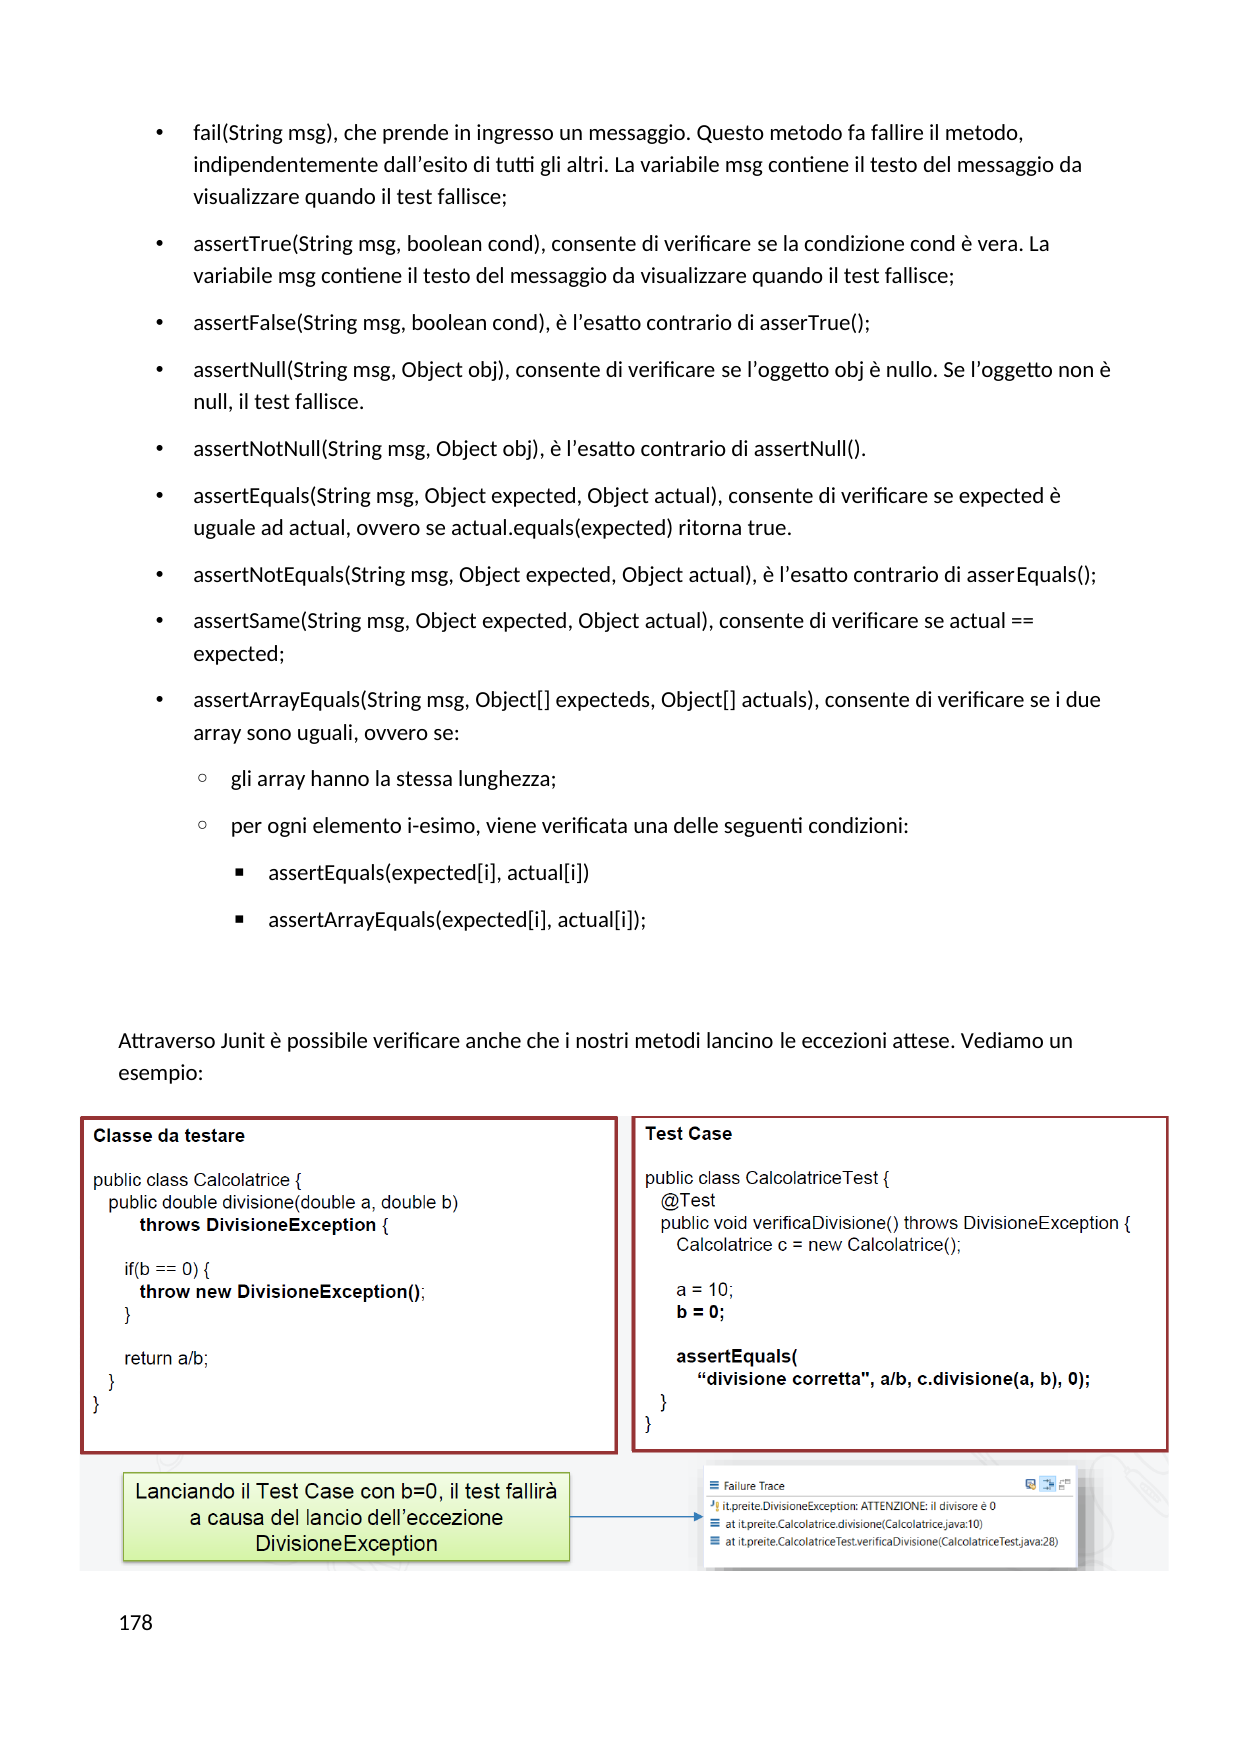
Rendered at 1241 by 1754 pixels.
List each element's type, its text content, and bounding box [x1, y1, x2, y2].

list assertArrayEquals(String msg, Object[] expecteds, Object[] actuals), consente di verificare se i due array sono uguali, ovvero se: [156, 685, 1122, 746]
list assertNotEquals(String msg, Object expected, Object actual), è l’esatto contrario di asserEquals(); [156, 560, 1122, 588]
list assertEquals(expected[i], actual[i]) [231, 858, 1122, 886]
list assertArrayEquals(expected[i], actual[i]); [231, 905, 1122, 933]
list gli array hanno la stessa lunghezza; [193, 764, 1122, 792]
list assertSame(String msg, Object expected, Object actual), consente di verificare se actual == expected; [156, 606, 1122, 667]
list assertNull(String msg, Object obj), consente di verificare se l’oggetto obj è nullo. Se l’oggetto non è null, il test fallisce. [156, 355, 1122, 415]
picture [79, 1116, 1169, 1571]
list assertNotNull(String msg, Object obj), è l’esatto contrario di assertNull(). [156, 434, 1122, 462]
list per ogni elemento i-esimo, viene verificata una delle seguenti condizioni: [193, 811, 1122, 839]
list assertFalse(String msg, boolean cond), è l’esatto contrario di asserTrue(); [156, 308, 1122, 336]
list assertTrue(String msg, boolean cond), consente di verificare se la condizione cond è vera. La variabile msg contiene il testo del messaggio da visualizzare quando il test fallisce; [156, 229, 1122, 289]
list fail(String msg), che prende in ingresso un messaggio. Questo metodo fa fallire il metodo, indipendentemente dall’esito di tutti gli altri. La variabile msg contiene il testo del messaggio da visualizzare quando il test fallisce; [156, 118, 1122, 211]
text Attraverso Junit è possibile verificare anche che i nostri metodi lancino le eccezioni attese. Vediamo un esempio: [118, 1026, 1122, 1086]
list assertEquals(String msg, Object expected, Object actual), consente di verificare se expected è uguale ad actual, ovvero se actual.equals(expected) ritorna true. [156, 481, 1122, 541]
